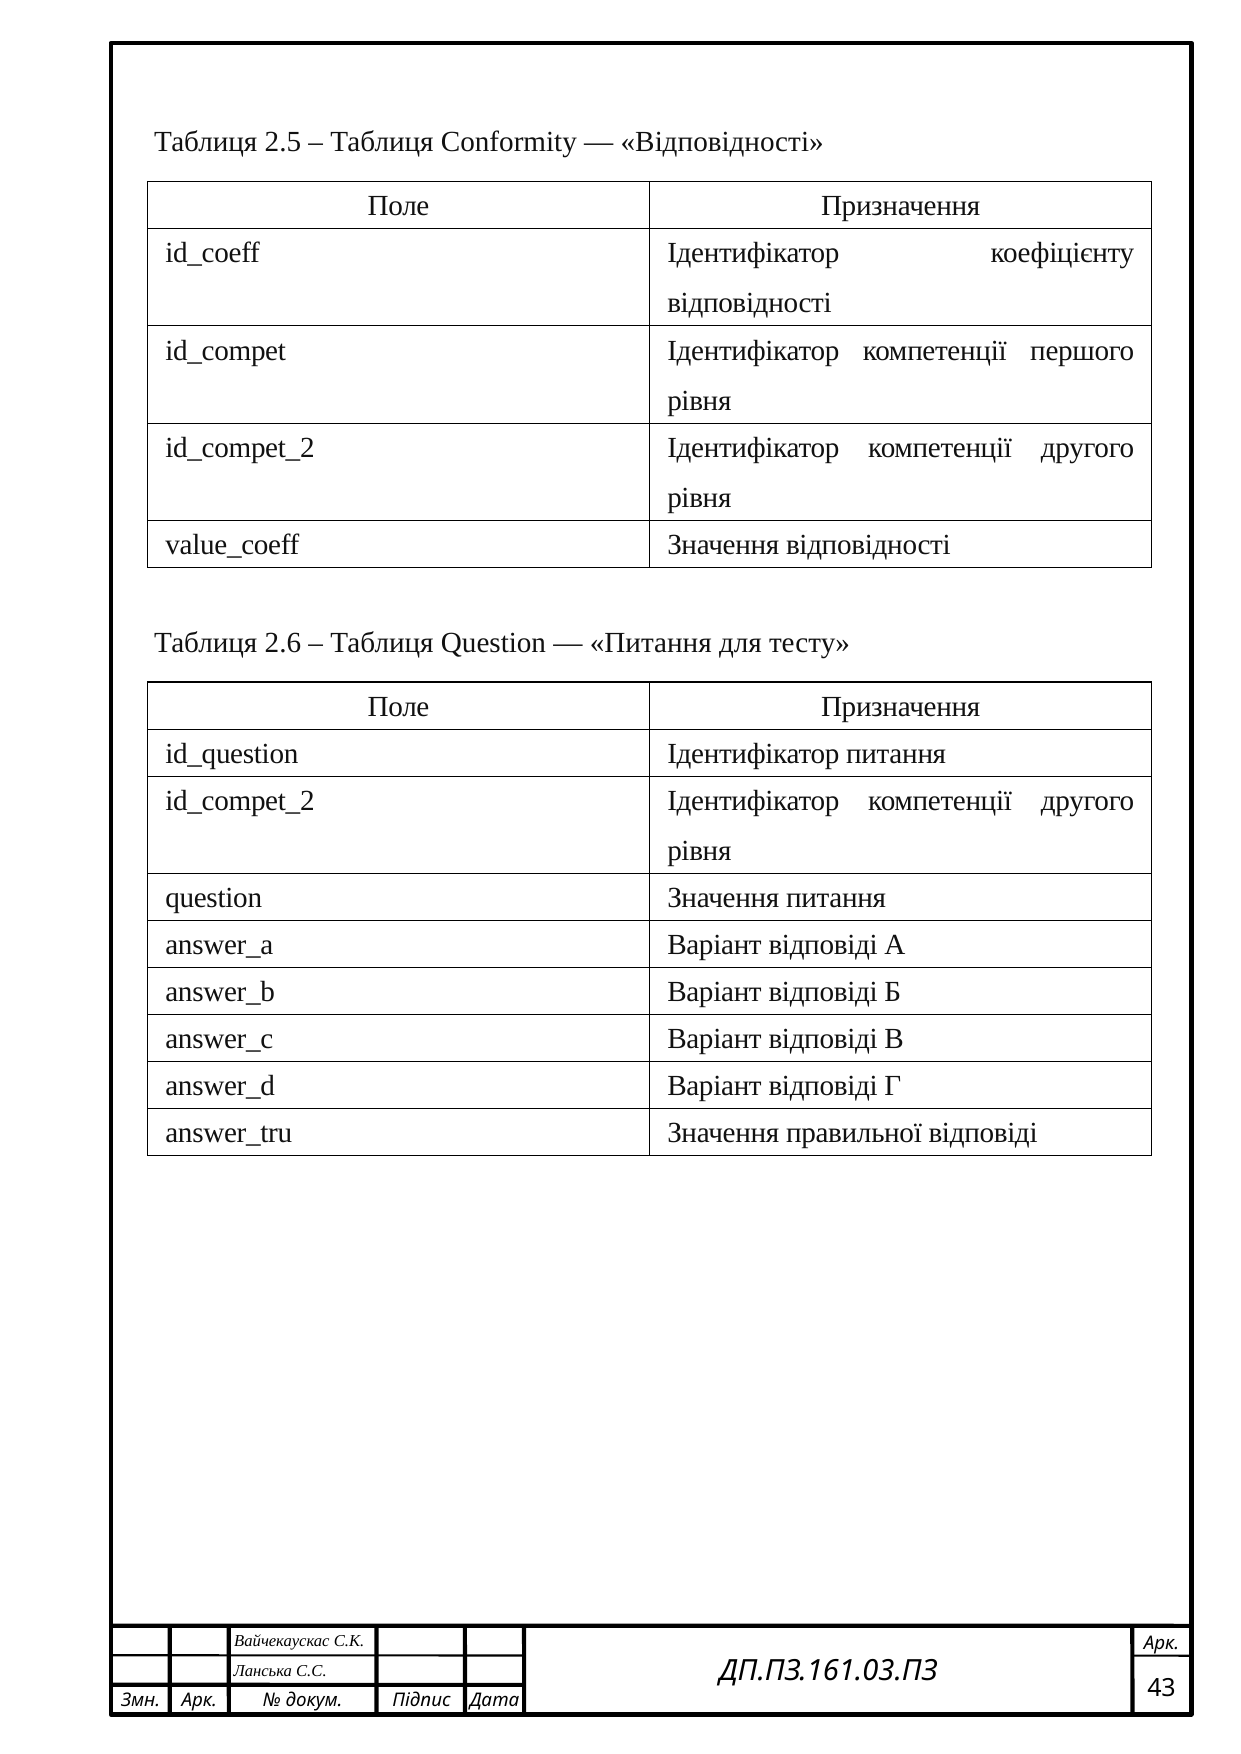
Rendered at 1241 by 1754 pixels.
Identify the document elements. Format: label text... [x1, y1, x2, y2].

table_cell Ідентифікатор компетенції другого рівня [650, 424, 1151, 520]
table_cell id_compet_2 [148, 424, 649, 520]
table_cell id_compet_2 [148, 777, 649, 873]
table_cell id_compet [148, 326, 649, 423]
table_cell answer_a [148, 921, 649, 967]
table_header Поле [148, 683, 649, 728]
table_cell Варіант відповіді В [650, 1015, 1151, 1061]
table_cell value_coeff [148, 521, 649, 567]
table_header Поле [148, 182, 649, 228]
table_cell id_question [148, 730, 649, 776]
text Таблиця 2.5 – Таблиця Conformity — «Відповідності» [148, 118, 1152, 164]
table_cell Варіант відповіді А [650, 921, 1151, 967]
table_header Призначення [650, 683, 1151, 728]
table_cell Ідентифікатор коефіцієнту відповідності [650, 229, 1151, 325]
table_cell Варіант відповіді Б [650, 968, 1151, 1014]
text Таблиця 2.6 – Таблиця Question — «Питання для тесту» [148, 618, 1152, 664]
table_cell Ідентифікатор компетенції другого рівня [650, 777, 1151, 873]
table_cell Ідентифікатор компетенції першого рівня [650, 326, 1151, 423]
table_cell Значення питання [650, 874, 1151, 920]
table_cell Значення відповідності [650, 521, 1151, 567]
table_cell Варіант відповіді Г [650, 1062, 1151, 1108]
table_cell answer_tru [148, 1109, 649, 1155]
table_cell question [148, 874, 649, 920]
table_header Призначення [650, 182, 1151, 228]
table_cell answer_d [148, 1062, 649, 1108]
table_cell Значення правильної відповіді [650, 1109, 1151, 1155]
table_cell answer_b [148, 968, 649, 1014]
table_cell Ідентифікатор питання [650, 730, 1151, 776]
table_cell answer_c [148, 1015, 649, 1061]
table_cell id_coeff [148, 229, 649, 325]
